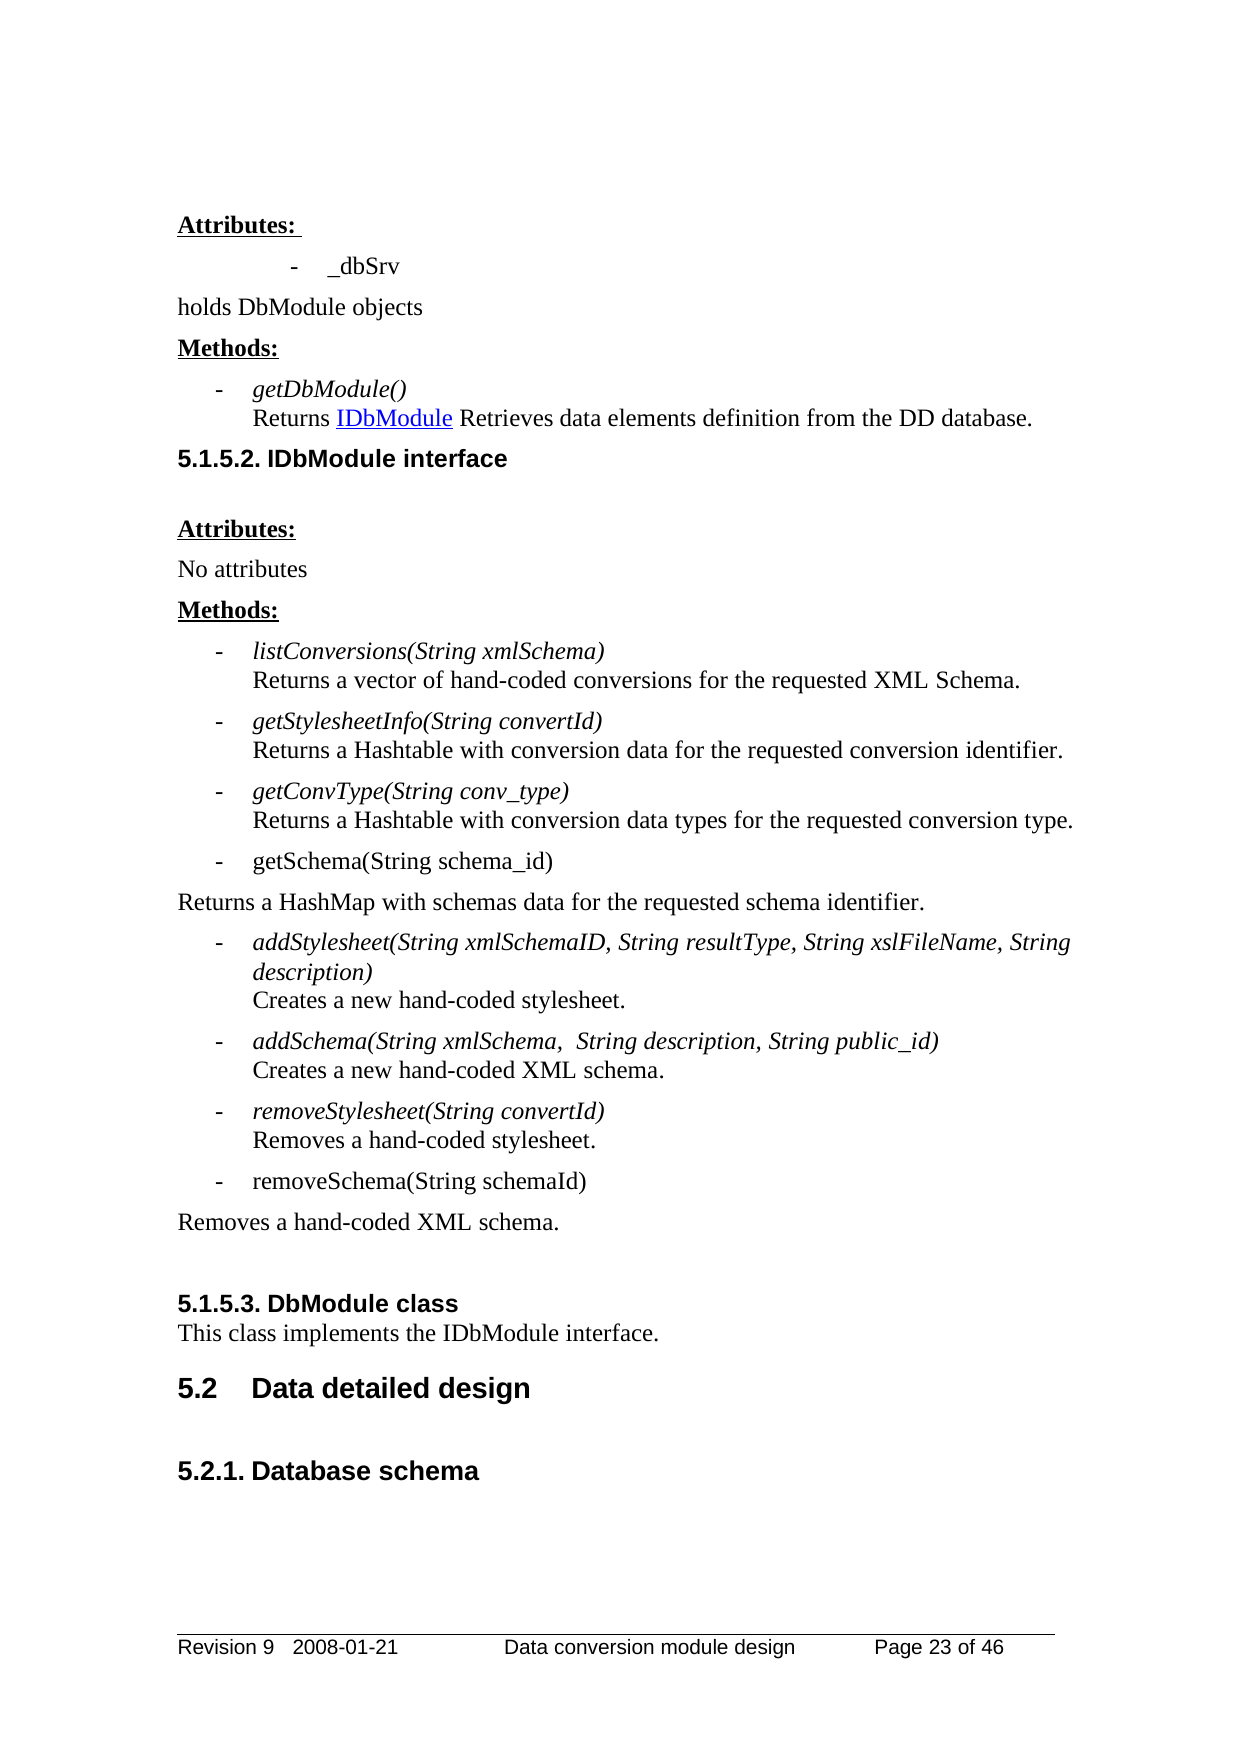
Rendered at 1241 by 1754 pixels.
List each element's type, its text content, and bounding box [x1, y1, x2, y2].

list listConversions(String xmlSchema) Returns a vector of hand-coded conversions for the requested XML Schema. [215, 636, 1092, 694]
list getSchema(String schema_id) [215, 846, 1092, 875]
list addSchema(String xmlSchema, String description, String public_id) Creates a new hand-coded XML schema. [215, 1026, 1092, 1084]
subtitle Methods: [177, 595, 1092, 624]
list getStylesheetInfo(String convertId) Returns a Hashtable with conversion data for the requested conversion identifier. [215, 706, 1092, 764]
subtitle Attributes: [177, 513, 1092, 542]
subtitle Methods: [177, 333, 1092, 362]
text Returns a HashMap with schemas data for the requested schema identifier. [177, 886, 1092, 916]
text No attributes [177, 554, 1092, 583]
text holds DbModule objects [177, 292, 1092, 321]
list removeStylesheet(String convertId) Removes a hand-coded stylesheet. [215, 1096, 1092, 1154]
subtitle IDbModule interface [177, 443, 1092, 473]
list getDbModule() Returns IDbModule Retrieves data elements definition from the DD database. [215, 374, 1092, 432]
list removeSchema(String schemaId) [215, 1166, 1092, 1195]
text Removes a hand-coded XML schema. [177, 1207, 1092, 1236]
subtitle Attributes: [177, 210, 1092, 239]
list addStylesheet(String xmlSchemaID, String resultType, String xslFileName, String description) Creates a new hand-coded stylesheet. [215, 927, 1092, 1014]
list getConvType(String conv_type) Returns a Hashtable with conversion data types for the requested conversion type. [215, 776, 1092, 834]
subtitle Data detailed design [177, 1371, 1092, 1405]
subtitle Database schema [177, 1455, 1092, 1486]
subtitle DbModule class [177, 1288, 1092, 1318]
text This class implements the IDbModule interface. [177, 1318, 1092, 1347]
list _dbSrv [290, 251, 1092, 280]
